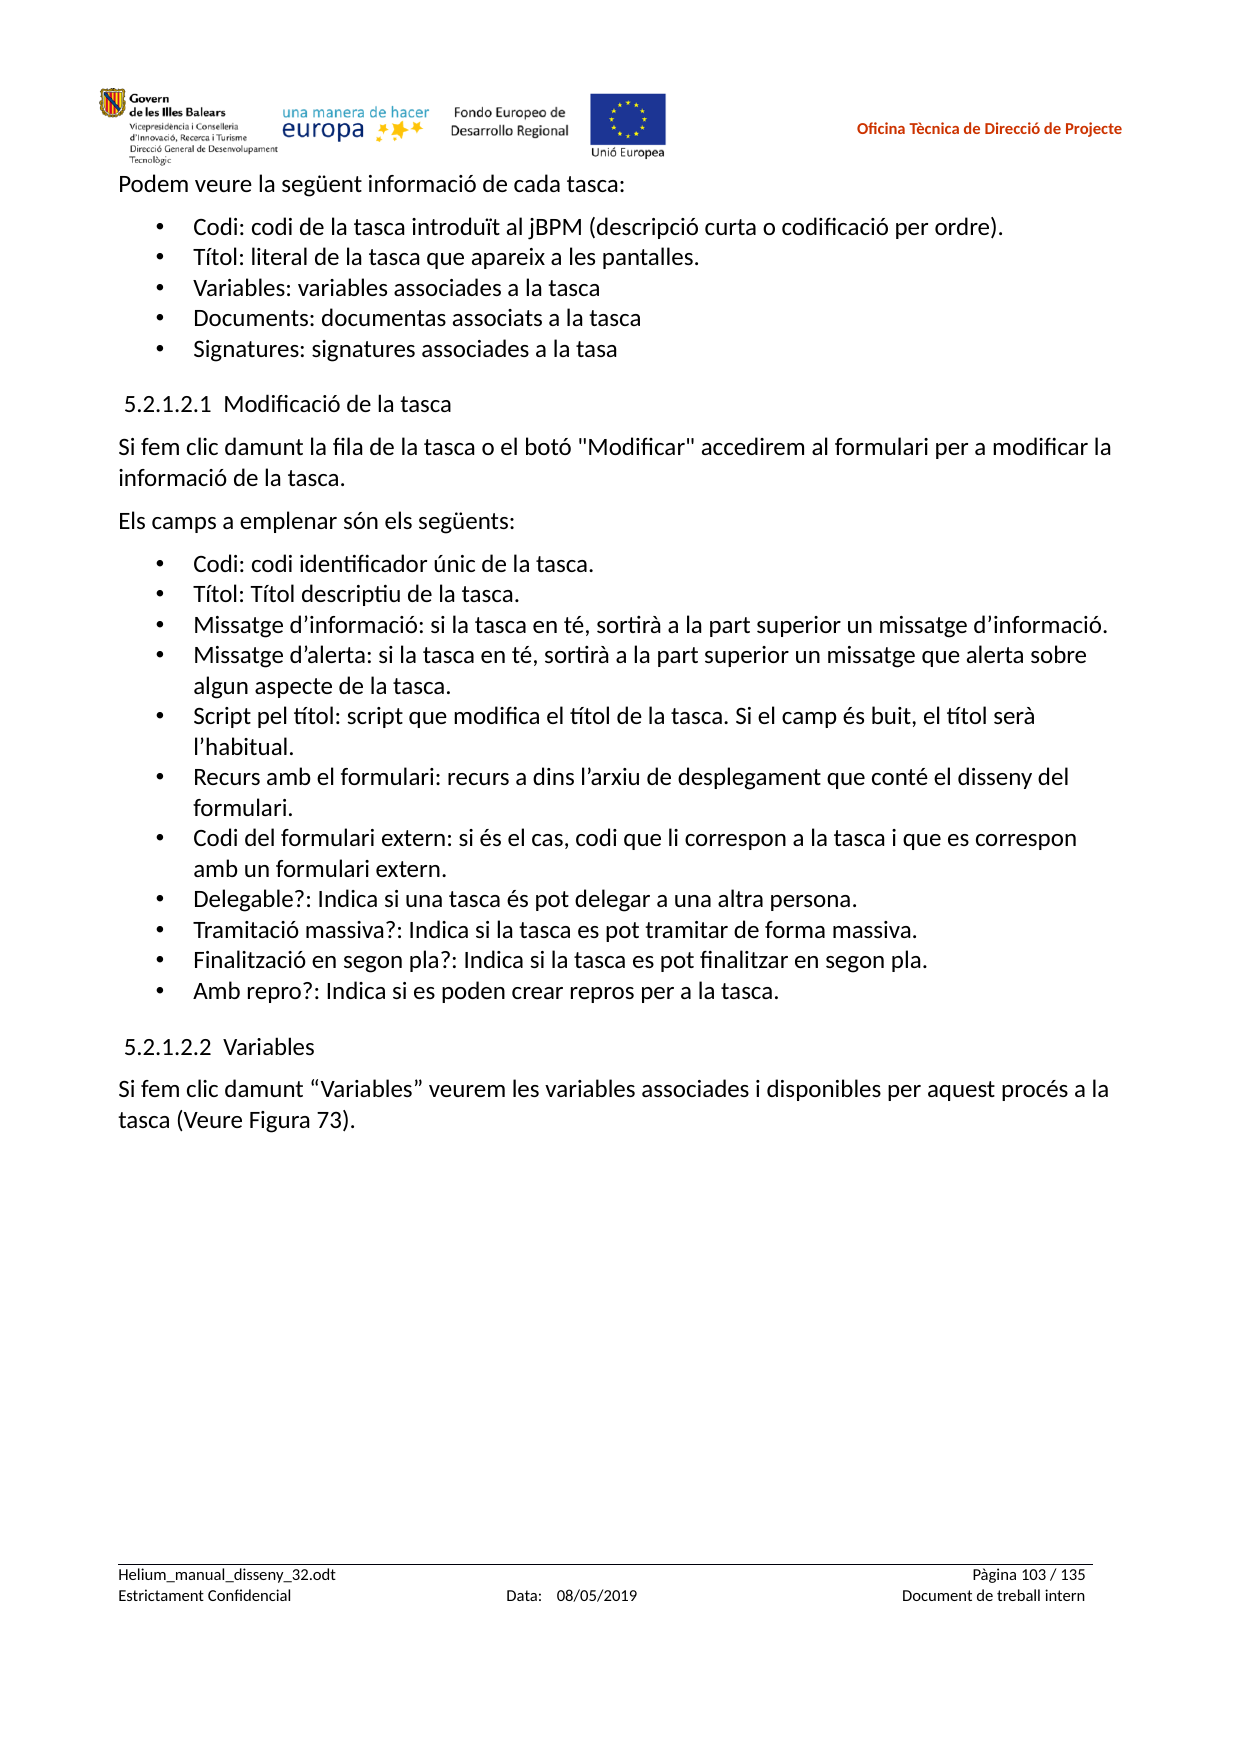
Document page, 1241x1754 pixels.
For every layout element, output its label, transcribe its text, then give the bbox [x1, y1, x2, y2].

list Títol: literal de la tasca que apareix a les pantalles. [156, 241, 1122, 272]
list Codi: codi de la tasca introduït al jBPM (descripció curta o codificació per ordre). [156, 211, 1122, 241]
text Si fem clic damunt la fila de la tasca o el botó "Modificar" accedirem al formulari per a modificar la informació de la tasca. [118, 431, 1122, 492]
list Codi: codi identificador únic de la tasca. [156, 548, 1122, 578]
list Missatge d’alerta: si la tasca en té, sortirà a la part superior un missatge que alerta sobre algun aspecte de la tasca. [156, 639, 1122, 701]
list Amb repro?: Indica si es poden crear repros per a la tasca. [156, 975, 1122, 1006]
list Missatge d’informació: si la tasca en té, sortirà a la part superior un missatge d’informació. [156, 609, 1122, 639]
list Signatures: signatures associades a la tasa [156, 333, 1122, 363]
text Podem veure la següent informació de cada tasca: [118, 168, 1122, 198]
list Títol: Títol descriptiu de la tasca. [156, 578, 1122, 609]
text Si fem clic damunt “Variables” veurem les variables associades i disponibles per aquest procés a la tasca (Veure Figura 73). [118, 1073, 1122, 1134]
list Recurs amb el formulari: recurs a dins l’arxiu de desplegament que conté el disseny del formulari. [156, 762, 1122, 823]
list Script pel títol: script que modifica el títol de la tasca. Si el camp és buit, el títol serà l’habitual. [156, 701, 1122, 762]
picture [99, 87, 668, 166]
list Variables: variables associades a la tasca [156, 272, 1122, 302]
list Documents: documentas associats a la tasca [156, 302, 1122, 333]
list Finalització en segon pla?: Indica si la tasca es pot finalitzar en segon pla. [156, 945, 1122, 975]
list Tramitació massiva?: Indica si la tasca es pot tramitar de forma massiva. [156, 914, 1122, 945]
list Delegable?: Indica si una tasca és pot delegar a una altra persona. [156, 884, 1122, 914]
text Els camps a emplenar són els següents: [118, 505, 1122, 535]
list Codi del formulari extern: si és el cas, codi que li correspon a la tasca i que es correspon amb un formulari extern. [156, 823, 1122, 884]
subtitle Variables [118, 1031, 1122, 1061]
subtitle Modificació de la tasca [118, 388, 1122, 419]
